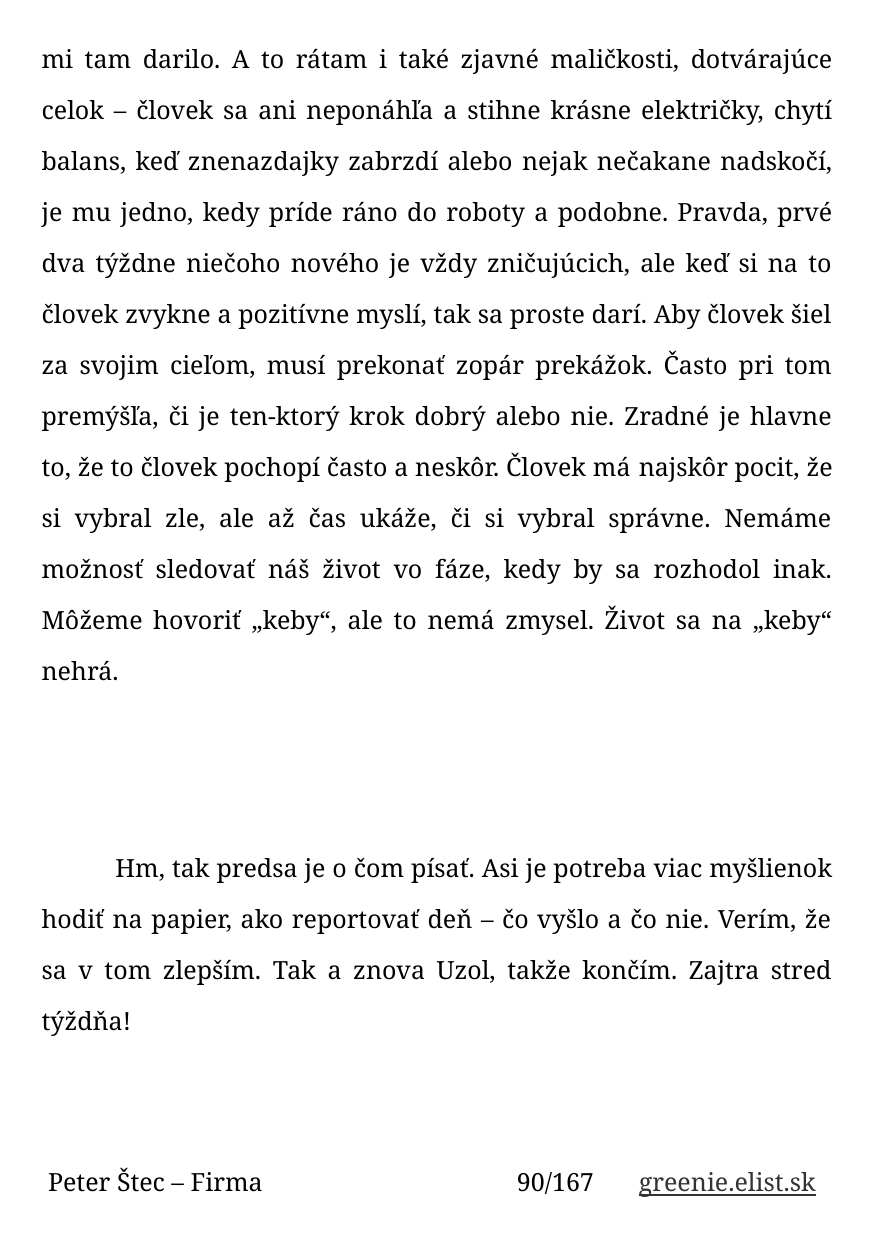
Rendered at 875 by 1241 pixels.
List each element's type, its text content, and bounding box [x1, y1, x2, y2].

text Hm, tak predsa je o čom písať. Asi je potreba viac myšlienok hodiť na papier, ako reportovať deň – čo vyšlo a čo nie. Verím, že sa v tom zlepším. Tak a znova Uzol, takže končím. Zajtra stred týždňa! [41, 851, 833, 1038]
text mi tam darilo. A to rátam i také zjavné maličkosti, dotvárajúce celok – človek sa ani neponáhľa a stihne krásne električky, chytí balans, keď znenazdajky zabrzdí alebo nejak nečakane nadskočí, je mu jedno, kedy príde ráno do roboty a podobne. Pravda, prvé dva týždne niečoho nového je vždy zničujúcich, ale keď si na to človek zvykne a pozitívne myslí, tak sa proste darí. Aby človek šiel za svojim cieľom, musí prekonať zopár prekážok. Často pri tom premýšľa, či je ten-ktorý krok dobrý alebo nie. Zradné je hlavne to, že to človek pochopí často a neskôr. Človek má najskôr pocit, že si vybral zle, ale až čas ukáže, či si vybral správne. Nemáme možnosť sledovať náš život vo fáze, kedy by sa rozhodol inak. Môžeme hovoriť „keby“, ale to nemá zmysel. Život sa na „keby“ nehrá. [41, 41, 833, 688]
